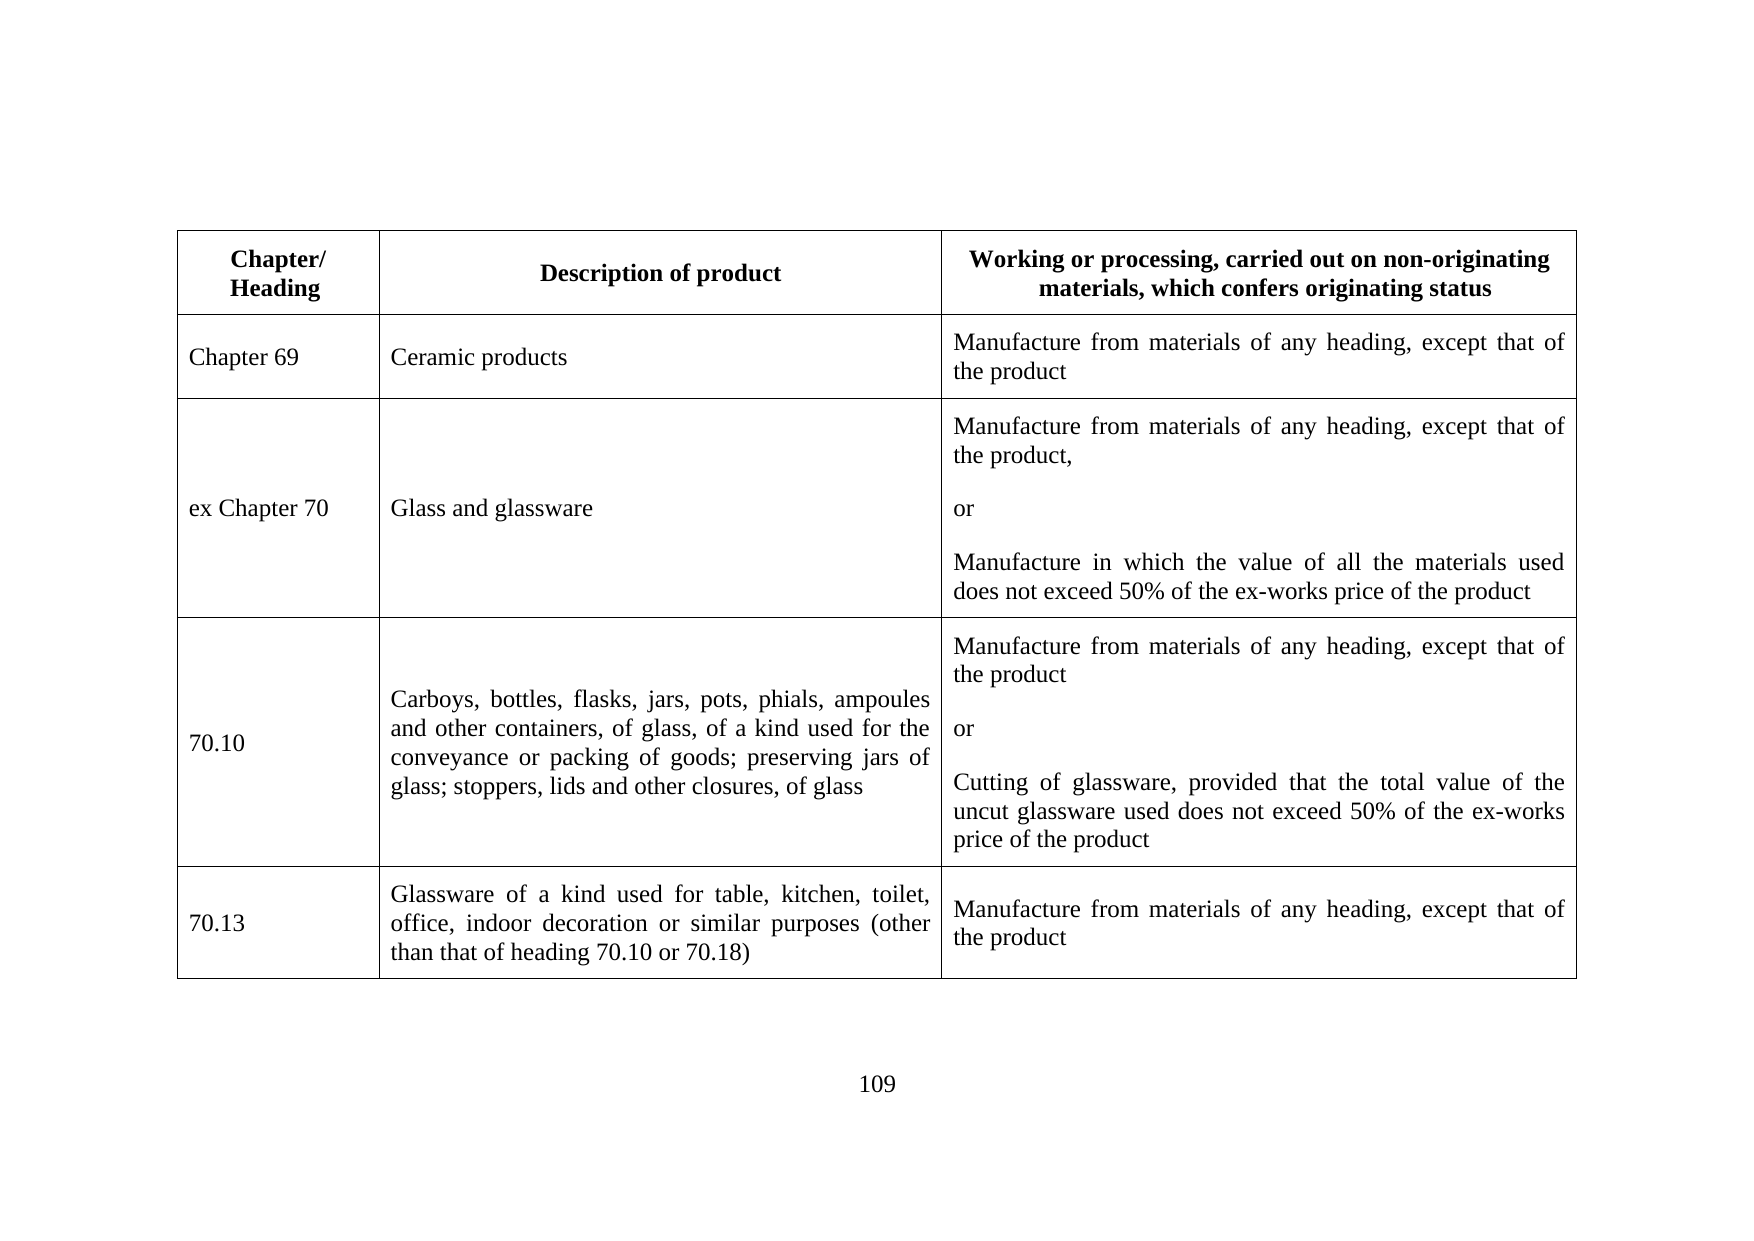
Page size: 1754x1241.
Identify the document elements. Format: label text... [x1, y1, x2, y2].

table_header Working or processing, carried out on non-originating materials, which confers originating status [942, 231, 1576, 314]
table_cell Ceramic products [380, 315, 941, 397]
table_cell Chapter 69 [178, 315, 379, 397]
table_cell Manufacture from materials of any heading, except that of the product or Cutting of glassware, provided that the total value of the uncut glassware used does not exceed 50% of the ex-works price of the product [942, 618, 1576, 866]
table_cell Manufacture from materials of any heading, except that of the product, or Manufacture in which the value of all the materials used does not exceed 50% of the ex-works price of the product [942, 399, 1576, 617]
table_header Chapter/ Heading [178, 231, 379, 314]
table_cell Glass and glassware [380, 399, 941, 617]
table_cell Carboys, bottles, flasks, jars, pots, phials, ampoules and other containers, of glass, of a kind used for the conveyance or packing of goods; preserving jars of glass; stoppers, lids and other closures, of glass [380, 618, 941, 866]
table_cell Manufacture from materials of any heading, except that of the product [942, 315, 1576, 397]
table_cell 70.13 [178, 867, 379, 978]
table_header Description of product [380, 231, 941, 314]
table_cell 70.10 [178, 618, 379, 866]
table_cell Glassware of a kind used for table, kitchen, toilet, office, indoor decoration or similar purposes (other than that of heading 70.10 or 70.18) [380, 867, 941, 978]
table_cell Manufacture from materials of any heading, except that of the product [942, 867, 1576, 978]
table_cell ex Chapter 70 [178, 399, 379, 617]
